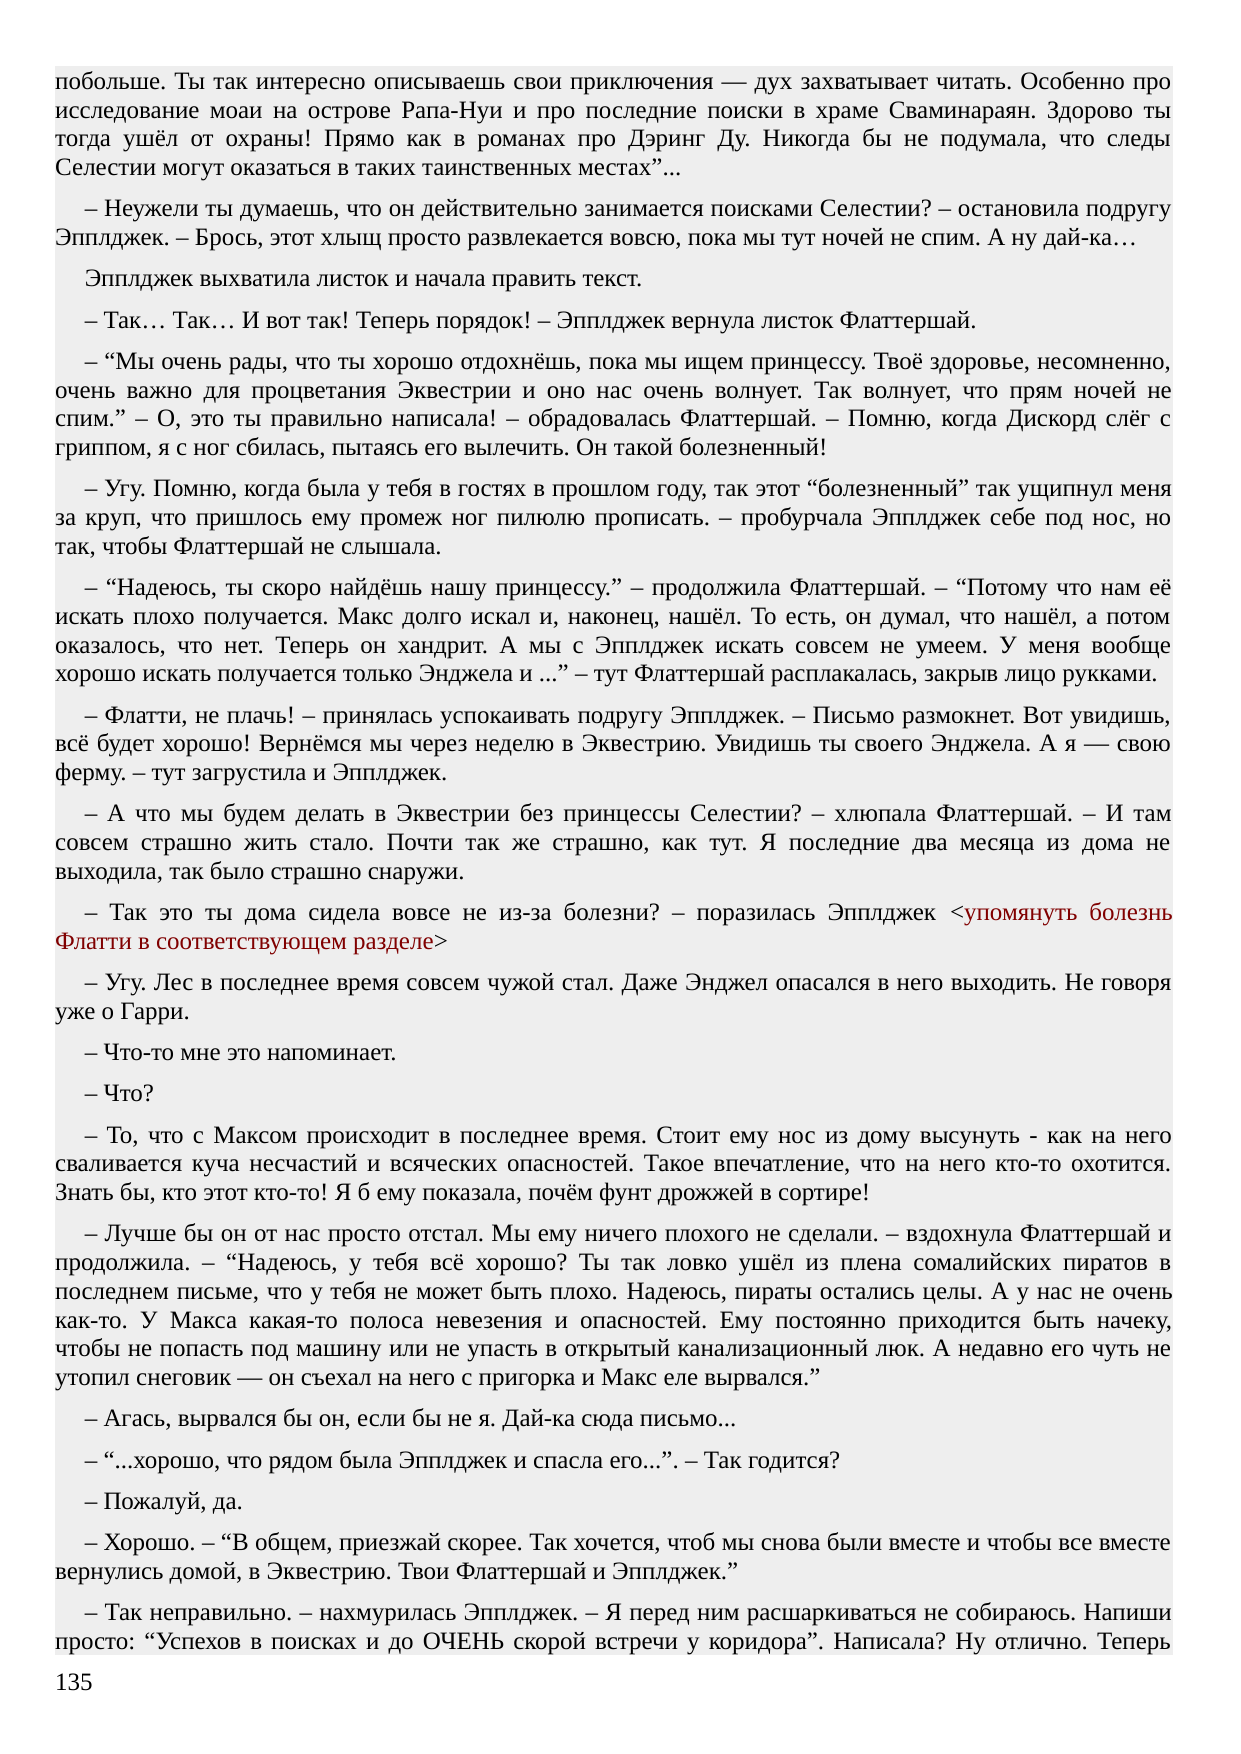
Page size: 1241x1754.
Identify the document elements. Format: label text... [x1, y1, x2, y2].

text – Хорошо. – “В общем, приезжай скорее. Так хочется, чтоб мы снова были вместе и чтобы все вместе вернулись домой, в Эквестрию. Твои Флаттершай и Эпплджек.” [55, 1527, 1173, 1585]
text – Так это ты дома сидела вовсе не из-за болезни? – поразилась Эпплджек <упомянуть болезнь Флатти в соответствующем разделе> [55, 897, 1173, 955]
text – Что? [55, 1078, 1173, 1107]
text – Неужели ты думаешь, что он действительно занимается поисками Селестии? – остановила подругу Эпплджек. – Брось, этот хлыщ просто развлекается вовсю, пока мы тут ночей не спим. А ну дай-ка… [55, 193, 1173, 251]
text Эпплджек выхватила листок и начала править текст. [55, 263, 1173, 292]
text – Пожалуй, да. [55, 1486, 1173, 1515]
text побольше. Ты так интересно описываешь свои приключения — дух захватывает читать. Особенно про исследование моаи на острове Рапа-Нуи и про последние поиски в храме Сваминараян. Здорово ты тогда ушёл от охраны! Прямо как в романах про Дэринг Ду. Никогда бы не подумала, что следы Селестии могут оказаться в таких таинственных местах”... [55, 66, 1173, 181]
text – Флатти, не плачь! – принялась успокаивать подругу Эпплджек. – Письмо размокнет. Вот увидишь, всё будет хорошо! Вернёмся мы через неделю в Эквестрию. Увидишь ты своего Энджела. А я — свою ферму. – тут загрустила и Эпплджек. [55, 700, 1173, 786]
text – Угу. Лес в последнее время совсем чужой стал. Даже Энджел опасался в него выходить. Не говоря уже о Гарри. [55, 967, 1173, 1025]
text – “Мы очень рады, что ты хорошо отдохнёшь, пока мы ищем принцессу. Твоё здоровье, несомненно, очень важно для процветания Эквестрии и оно нас очень волнует. Так волнует, что прям ночей не спим.” – О, это ты правильно написала! – обрадовалась Флаттершай. – Помню, когда Дискорд слёг с гриппом, я с ног сбилась, пытаясь его вылечить. Он такой болезненный! [55, 346, 1173, 461]
text – Агась, вырвался бы он, если бы не я. Дай-ка сюда письмо... [55, 1403, 1173, 1432]
text – “...хорошо, что рядом была Эпплджек и спасла его...”. – Так годится? [55, 1445, 1173, 1473]
text – А что мы будем делать в Эквестрии без принцессы Селестии? – хлюпала Флаттершай. – И там совсем страшно жить стало. Почти так же страшно, как тут. Я последние два месяца из дома не выходила, так было страшно снаружи. [55, 798, 1173, 885]
text – Лучше бы он от нас просто отстал. Мы ему ничего плохого не сделали. – вздохнула Флаттершай и продолжила. – “Надеюсь, у тебя всё хорошо? Ты так ловко ушёл из плена сомалийских пиратов в последнем письме, что у тебя не может быть плохо. Надеюсь, пираты остались целы. А у нас не очень как-то. У Макса какая-то полоса невезения и опасностей. Ему постоянно приходится быть начеку, чтобы не попасть под машину или не упасть в открытый канализационный люк. А недавно его чуть не утопил снеговик — он съехал на него с пригорка и Макс еле вырвался.” [55, 1218, 1173, 1391]
text – Угу. Помню, когда была у тебя в гостях в прошлом году, так этот “болезненный” так ущипнул меня за круп, что пришлось ему промеж ног пилюлю прописать. – пробурчала Эпплджек себе под нос, но так, чтобы Флаттершай не слышала. [55, 473, 1173, 560]
text – Так неправильно. – нахмурилась Эпплджек. – Я перед ним расшаркиваться не собираюсь. Напиши просто: “Успехов в поисках и до ОЧЕНЬ скорой встречи у коридора”. Написала? Ну отлично. Теперь [55, 1597, 1173, 1655]
text – То, что с Максом происходит в последнее время. Стоит ему нос из дому высунуть - как на него сваливается куча несчастий и всяческих опасностей. Такое впечатление, что на него кто-то охотится. Знать бы, кто этот кто-то! Я б ему показала, почём фунт дрожжей в сортире! [55, 1120, 1173, 1206]
text – Что-то мне это напоминает. [55, 1037, 1173, 1066]
text – “Надеюсь, ты скоро найдёшь нашу принцессу.” – продолжила Флаттершай. – “Потому что нам её искать плохо получается. Макс долго искал и, наконец, нашёл. То есть, он думал, что нашёл, а потом оказалось, что нет. Теперь он хандрит. А мы с Эпплджек искать совсем не умеем. У меня вообще хорошо искать получается только Энджела и ...” – тут Флаттершай расплакалась, закрыв лицо рукками. [55, 572, 1173, 687]
text – Так… Так… И вот так! Теперь порядок! – Эпплджек вернула листок Флаттершай. [55, 305, 1173, 333]
